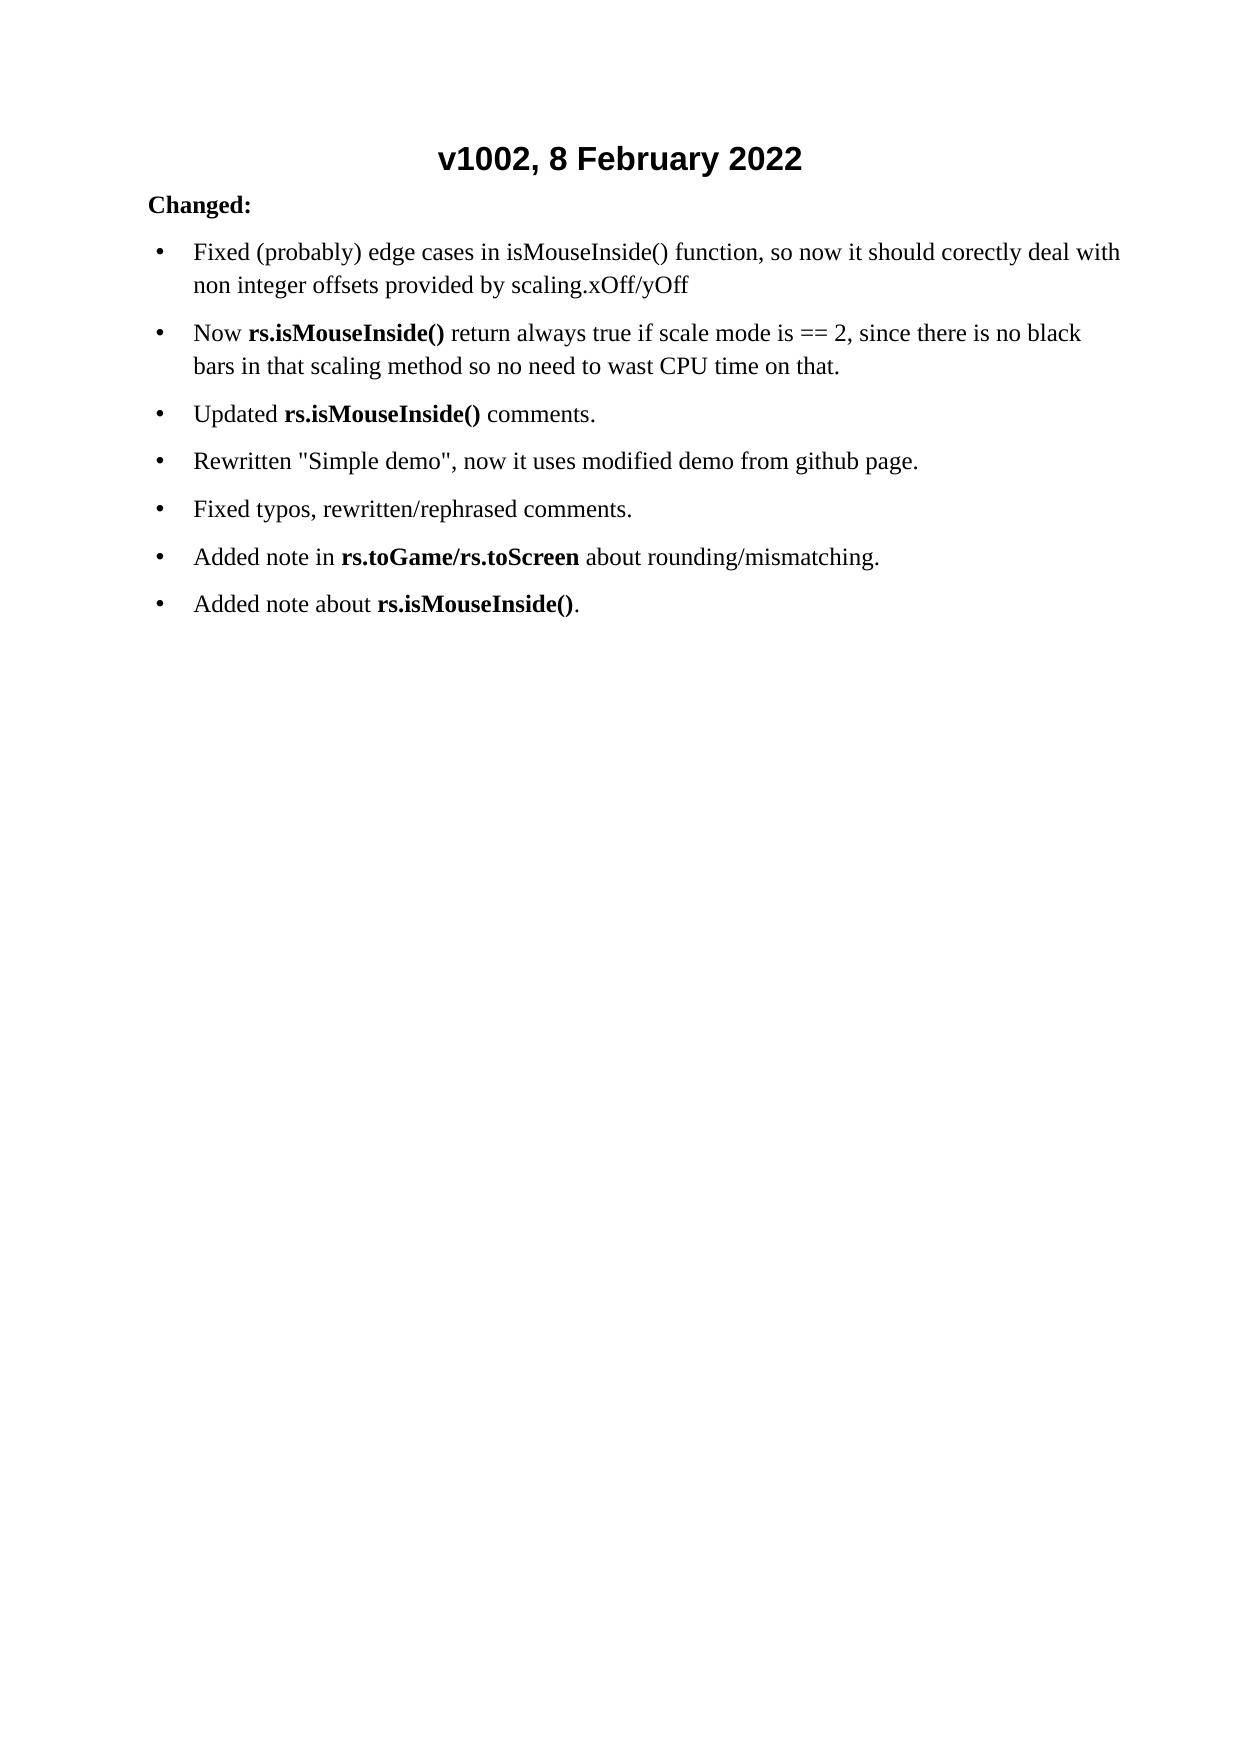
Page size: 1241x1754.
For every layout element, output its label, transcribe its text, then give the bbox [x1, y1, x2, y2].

list Rewritten "Simple demo", now it uses modified demo from github page. [156, 446, 1122, 475]
list Added note in rs.toGame/rs.toScreen about rounding/mismatching. [156, 542, 1122, 570]
subtitle v1002, 8 February 2022 [118, 139, 1122, 177]
text Changed: [118, 190, 1122, 219]
list Fixed typos, rewritten/rephrased comments. [156, 494, 1122, 523]
list Updated rs.isMouseInside() comments. [156, 399, 1122, 427]
list Fixed (probably) edge cases in isMouseInside() function, so now it should corectly deal with non integer offsets provided by scaling.xOff/yOff [156, 237, 1122, 299]
list Added note about rs.isMouseInside(). [156, 589, 1122, 618]
list Now rs.isMouseInside() return always true if scale mode is == 2, since there is no black bars in that scaling method so no need to wast CPU time on that. [156, 318, 1122, 380]
